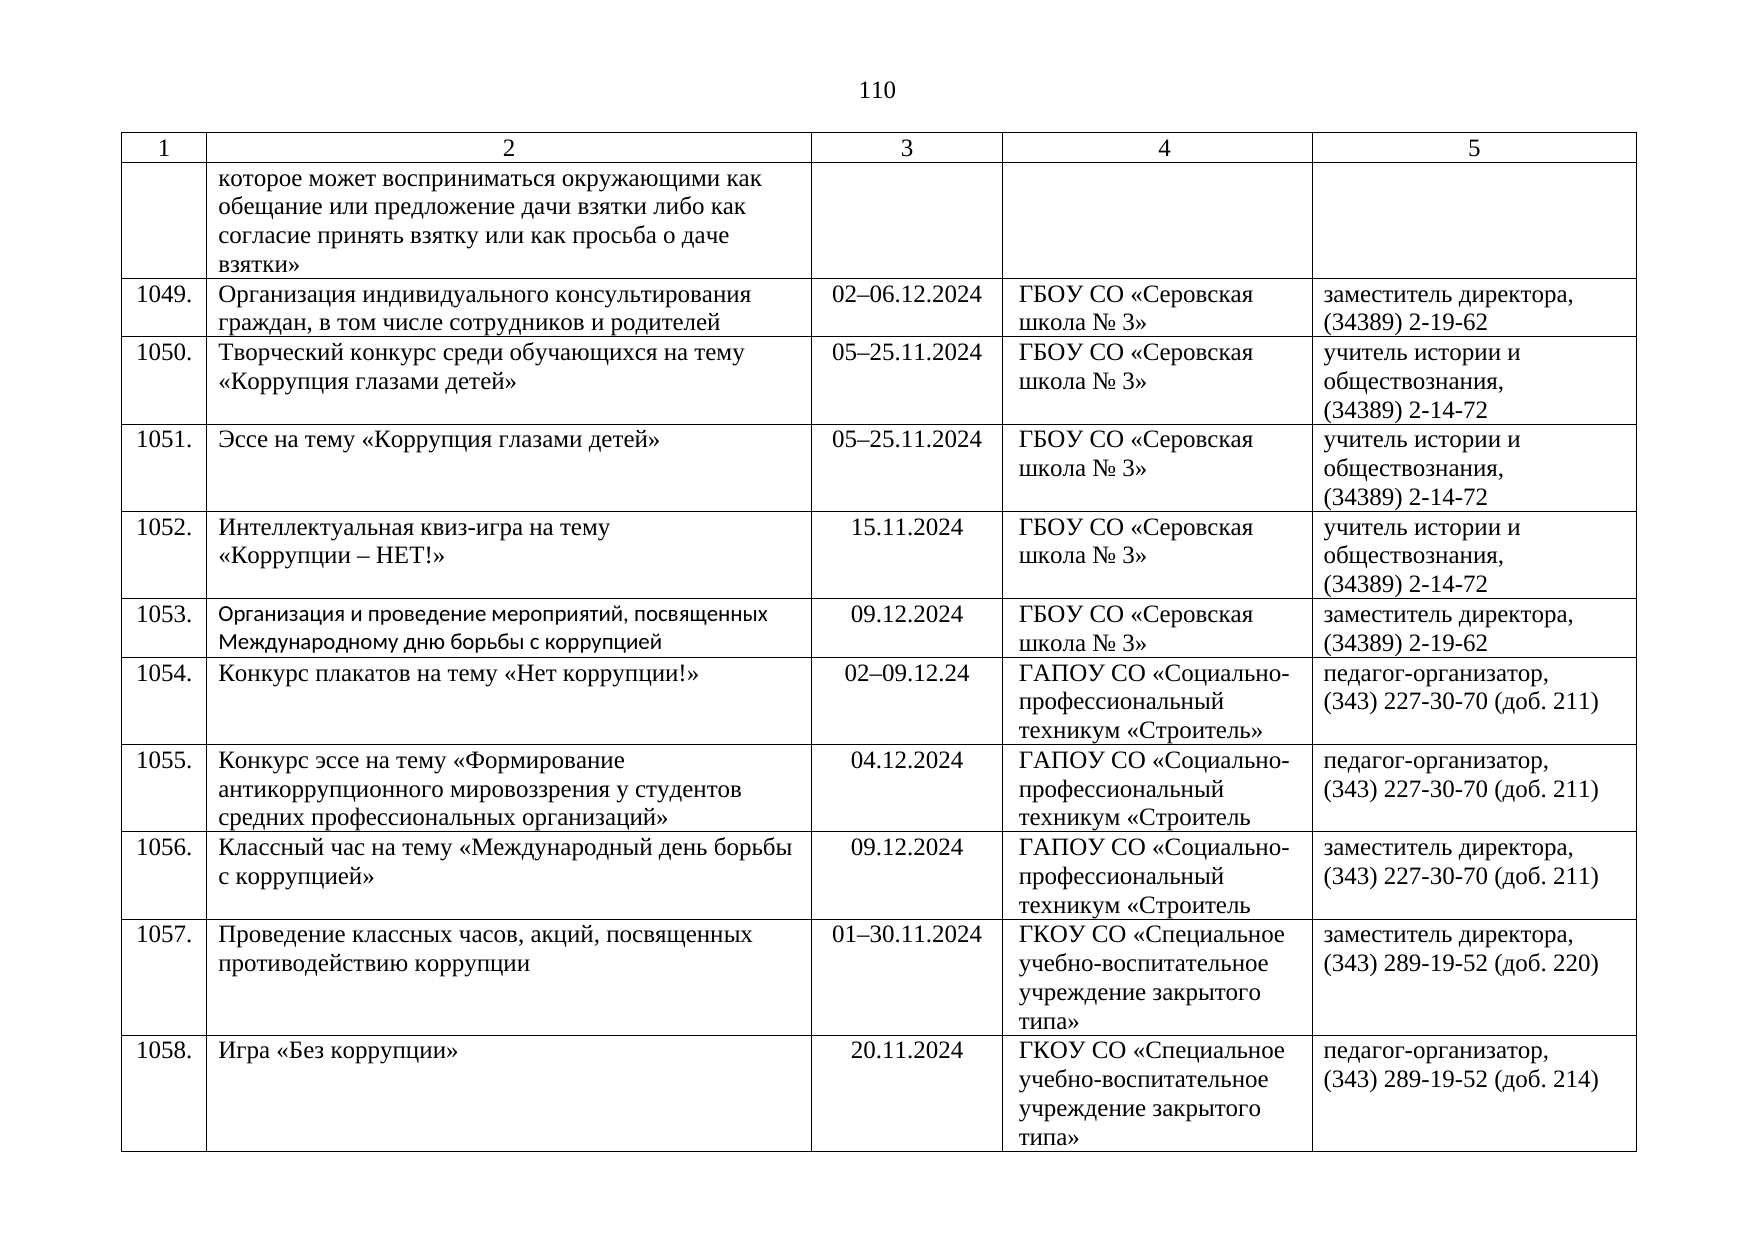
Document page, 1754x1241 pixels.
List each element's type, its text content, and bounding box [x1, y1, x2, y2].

table_cell учитель истории и обществознания, (34389) 2-14-72 [1313, 337, 1636, 423]
table_cell учитель истории и обществознания, (34389) 2-14-72 [1313, 425, 1636, 511]
table_cell [1313, 163, 1636, 278]
table_cell 02–06.12.2024 [812, 279, 1002, 336]
table_cell ГАПОУ СО «Социально-профессиональный техникум «Строитель» [1003, 658, 1312, 744]
table_cell 04.12.2024 [812, 745, 1002, 831]
table_cell ГБОУ СО «Серовская школа № 3» [1003, 512, 1312, 598]
table_header 3 [812, 133, 1002, 162]
table_cell ГБОУ СО «Серовская школа № 3» [1003, 599, 1312, 657]
table_cell [122, 599, 206, 657]
table_cell заместитель директора, (343) 227-30-70 (доб. 211) [1313, 832, 1636, 918]
table_cell учитель истории и обществознания, (34389) 2-14-72 [1313, 512, 1636, 598]
table_cell заместитель директора, (343) 289-19-52 (доб. 220) [1313, 920, 1636, 1034]
table_cell [117, 1035, 121, 1151]
table_cell педагог-организатор, (343) 227-30-70 (доб. 211) [1313, 745, 1636, 831]
table_cell [122, 163, 206, 278]
table_cell Организация индивидуального консультирования граждан, в том числе сотрудников и родителей [207, 279, 811, 336]
table_cell ГКОУ СО «Специальное учебно-воспитательное учреждение закрытого типа» [1003, 1036, 1312, 1151]
table_cell ГБОУ СО «Серовская школа № 3» [1003, 425, 1312, 511]
table_cell Организация и проведение мероприятий, посвященных Международному дню борьбы с коррупцией [207, 599, 811, 657]
table_cell [122, 745, 206, 831]
table_cell [117, 424, 121, 511]
table_cell 02–09.12.24 [812, 658, 1002, 744]
table_cell Конкурс плакатов на тему «Нет коррупции!» [207, 658, 811, 744]
table_cell 20.11.2024 [812, 1036, 1002, 1151]
table_cell Эссе на тему «Коррупция глазами детей» [207, 425, 811, 511]
table_cell 09.12.2024 [812, 599, 1002, 657]
table_cell которое может восприниматься окружающими как обещание или предложение дачи взятки либо как согласие принять взятку или как просьба о даче взятки» [207, 163, 811, 278]
table_cell [117, 598, 121, 657]
table_cell [122, 512, 206, 598]
table_header 5 [1313, 133, 1636, 162]
table_cell [122, 425, 206, 511]
table_cell ГБОУ СО «Серовская школа № 3» [1003, 279, 1312, 336]
table_cell [122, 1036, 206, 1151]
table_cell Классный час на тему «Международный день борьбы с коррупцией» [207, 832, 811, 918]
table_cell [122, 658, 206, 744]
table_cell [122, 832, 206, 918]
table_header 4 [1003, 133, 1312, 162]
table_cell [117, 278, 121, 336]
table_cell Игра «Без коррупции» [207, 1036, 811, 1151]
table_cell [117, 162, 121, 278]
table_cell [122, 279, 206, 336]
table_cell [117, 744, 121, 831]
table_cell ГАПОУ СО «Социально-профессиональный техникум «Строитель [1003, 745, 1312, 831]
table_cell Конкурс эссе на тему «Формирование антикоррупционного мировоззрения у студентов средних профессиональных организаций» [207, 745, 811, 831]
table_cell ГАПОУ СО «Социально-профессиональный техникум «Строитель [1003, 832, 1312, 918]
table_cell 09.12.2024 [812, 832, 1002, 918]
table_header [117, 132, 121, 162]
table_cell [117, 511, 121, 598]
table_cell педагог-организатор, (343) 227-30-70 (доб. 211) [1313, 658, 1636, 744]
table_cell 01–30.11.2024 [812, 920, 1002, 1034]
table_cell педагог-организатор, (343) 289-19-52 (доб. 214) [1313, 1036, 1636, 1151]
table_header 1 [122, 133, 206, 162]
table_cell [117, 919, 121, 1034]
table_header 2 [207, 133, 811, 162]
table_cell [122, 337, 206, 423]
table_cell 15.11.2024 [812, 512, 1002, 598]
table_cell 05–25.11.2024 [812, 425, 1002, 511]
table_cell [117, 657, 121, 744]
table_cell [117, 831, 121, 918]
table_cell Интеллектуальная квиз-игра на тему «Коррупции – НЕТ!» [207, 512, 811, 598]
table_cell [122, 920, 206, 1034]
table_cell 05–25.11.2024 [812, 337, 1002, 423]
table_cell заместитель директора, (34389) 2-19-62 [1313, 279, 1636, 336]
table_cell ГБОУ СО «Серовская школа № 3» [1003, 337, 1312, 423]
table_cell ГКОУ СО «Специальное учебно-воспитательное учреждение закрытого типа» [1003, 920, 1312, 1034]
table_cell [117, 336, 121, 423]
table_cell [1003, 163, 1312, 278]
table_cell Проведение классных часов, акций, посвященных противодействию коррупции [207, 920, 811, 1034]
table_cell [812, 163, 1002, 278]
table_cell заместитель директора, (34389) 2-19-62 [1313, 599, 1636, 657]
table_cell Творческий конкурс среди обучающихся на тему «Коррупция глазами детей» [207, 337, 811, 423]
